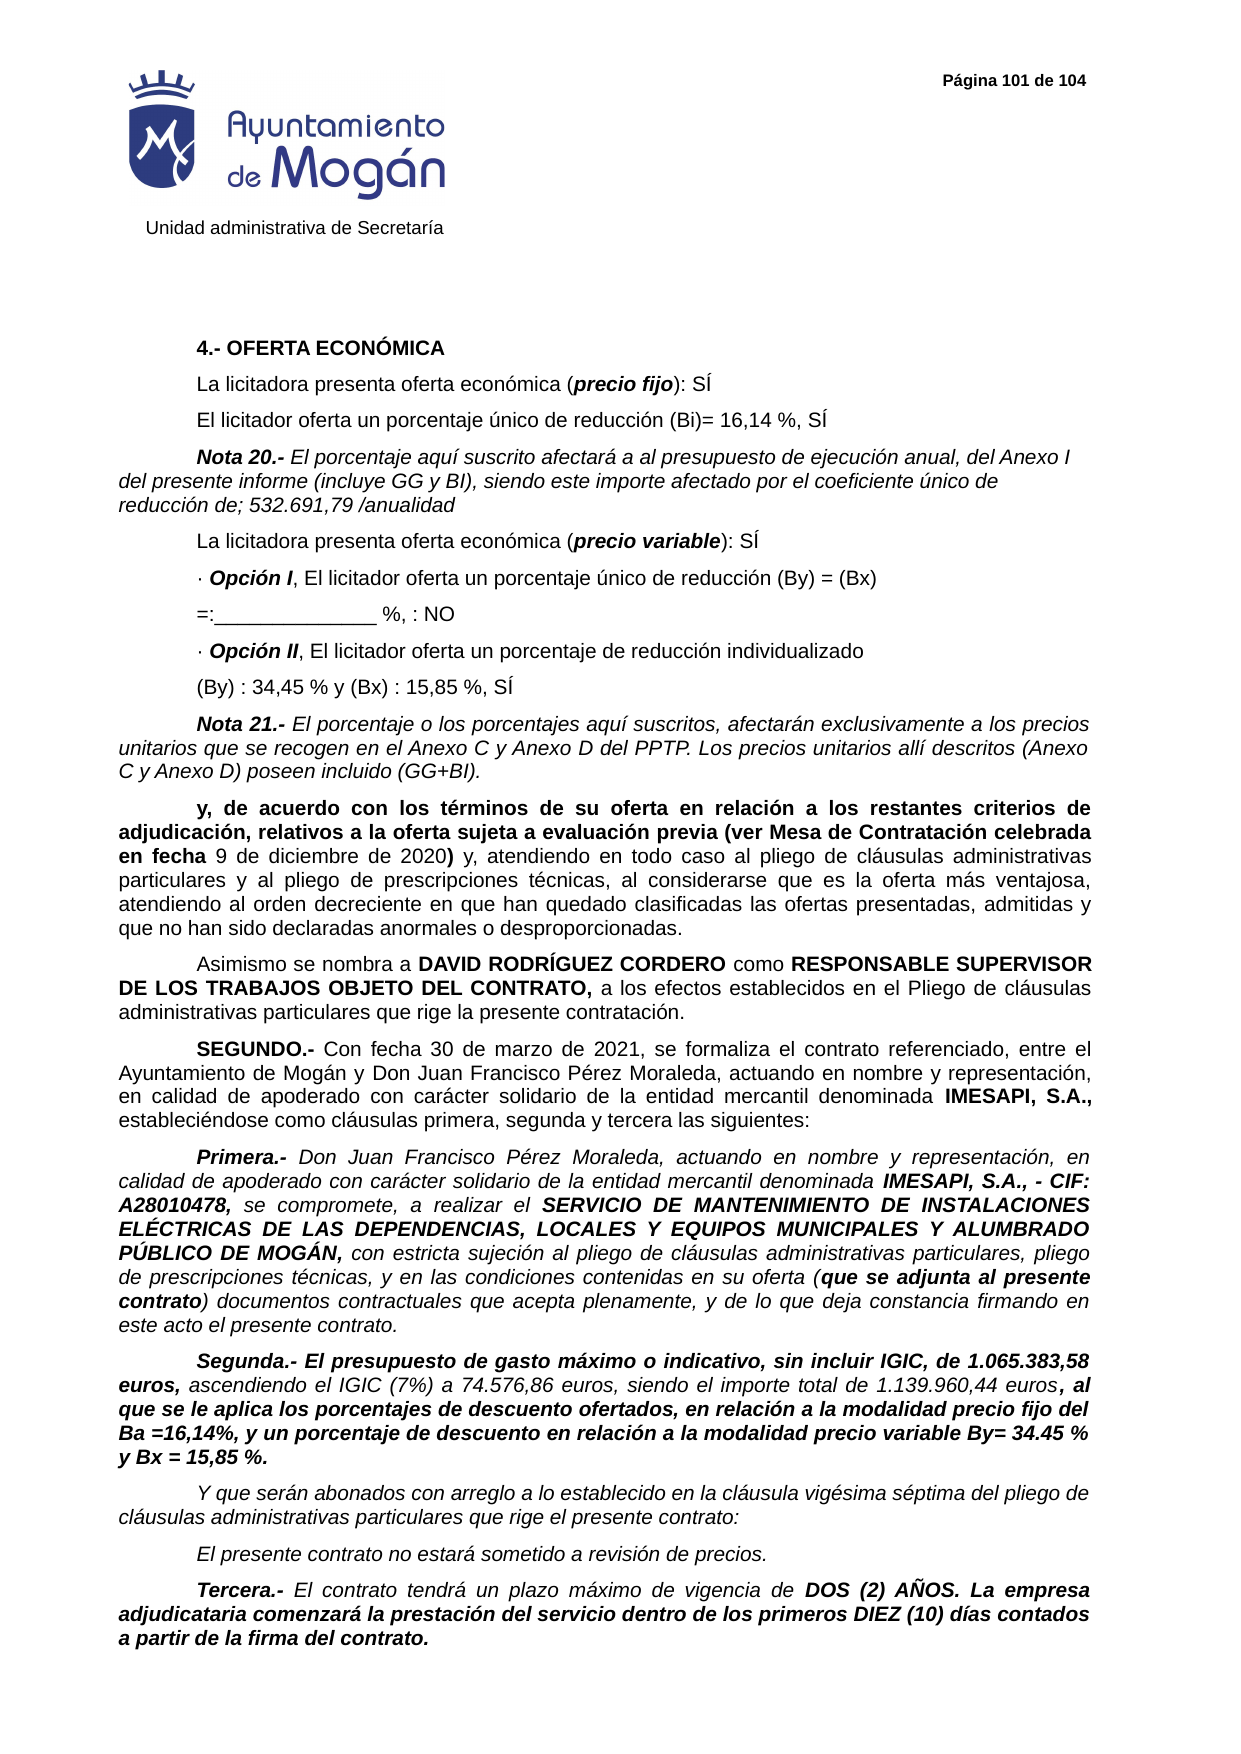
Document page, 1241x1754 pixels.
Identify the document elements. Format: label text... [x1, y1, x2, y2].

text 4.- OFERTA ECONÓMICA [118, 335, 1092, 359]
text Asimismo se nombra a DAVID RODRÍGUEZ CORDERO como RESPONSABLE SUPERVISOR DE LOS TRABAJOS OBJETO DEL CONTRATO, a los efectos establecidos en el Pliego de cláusulas administrativas particulares que rige la presente contratación. [118, 952, 1092, 1024]
text El presente contrato no estará sometido a revisión de precios. [118, 1542, 1092, 1566]
text La licitadora presenta oferta económica (precio variable): SÍ [118, 529, 1092, 553]
text · Opción II, El licitador oferta un porcentaje de reducción individualizado [118, 638, 1092, 662]
text Nota 21.- El porcentaje o los porcentajes aquí suscritos, afectarán exclusivamente a los precios unitarios que se recogen en el Anexo C y Anexo D del PPTP. Los precios unitarios allí descritos (Anexo C y Anexo D) poseen incluido (GG+BI). [118, 711, 1092, 783]
text Segunda.- El presupuesto de gasto máximo o indicativo, sin incluir IGIC, de 1.065.383,58 euros, ascendiendo el IGIC (7%) a 74.576,86 euros, siendo el importe total de 1.139.960,44 euros, al que se le aplica los porcentajes de descuento ofertados, en relación a la modalidad precio fijo del Ba =16,14%, y un porcentaje de descuento en relación a la modalidad precio variable By= 34.45 % y Bx = 15,85 %. [118, 1349, 1092, 1469]
text SEGUNDO.- Con fecha 30 de marzo de 2021, se formaliza el contrato referenciado, entre el Ayuntamiento de Mogán y Don Juan Francisco Pérez Moraleda, actuando en nombre y representación, en calidad de apoderado con carácter solidario de la entidad mercantil denominada IMESAPI, S.A., estableciéndose como cláusulas primera, segunda y tercera las siguientes: [118, 1036, 1092, 1132]
text El licitador oferta un porcentaje único de reducción (Bi)= 16,14 %, SÍ [118, 408, 1092, 432]
text La licitadora presenta oferta económica (precio fijo): SÍ [118, 372, 1092, 396]
text (By) : 34,45 % y (Bx) : 15,85 %, SÍ [118, 675, 1092, 699]
text Primera.- Don Juan Francisco Pérez Moraleda, actuando en nombre y representación, en calidad de apoderado con carácter solidario de la entidad mercantil denominada IMESAPI, S.A., - CIF: A28010478, se compromete, a realizar el SERVICIO DE MANTENIMIENTO DE INSTALACIONES ELÉCTRICAS DE LAS DEPENDENCIAS, LOCALES Y EQUIPOS MUNICIPALES Y ALUMBRADO PÚBLICO DE MOGÁN, con estricta sujeción al pliego de cláusulas administrativas particulares, pliego de prescripciones técnicas, y en las condiciones contenidas en su oferta (que se adjunta al presente contrato) documentos contractuales que acepta plenamente, y de lo que deja constancia firmando en este acto el presente contrato. [118, 1145, 1092, 1336]
text y, de acuerdo con los términos de su oferta en relación a los restantes criterios de adjudicación, relativos a la oferta sujeta a evaluación previa (ver Mesa de Contratación celebrada en fecha 9 de diciembre de 2020) y, atendiendo en todo caso al pliego de cláusulas administrativas particulares y al pliego de prescripciones técnicas, al considerarse que es la oferta más ventajosa, atendiendo al orden decreciente en que han quedado clasificadas las ofertas presentadas, admitidas y que no han sido declaradas anormales o desproporcionadas. [118, 796, 1092, 939]
text =:______________ %, : NO [118, 602, 1092, 626]
text Y que serán abonados con arreglo a lo establecido en la cláusula vigésima séptima del pliego de cláusulas administrativas particulares que rige el presente contrato: [118, 1481, 1092, 1529]
text · Opción I, El licitador oferta un porcentaje único de reducción (By) = (Bx) [118, 566, 1092, 589]
text Nota 20.- El porcentaje aquí suscrito afectará a al presupuesto de ejecución anual, del Anexo I del presente informe (incluye GG y BI), siendo este importe afectado por el coeficiente único de reducción de; 532.691,79 /anualidad [118, 445, 1092, 517]
text Tercera.- El contrato tendrá un plazo máximo de vigencia de DOS (2) AÑOS. La empresa adjudicataria comenzará la prestación del servicio dentro de los primeros DIEZ (10) días contados a partir de la firma del contrato. [118, 1578, 1092, 1650]
picture [128, 70, 445, 206]
